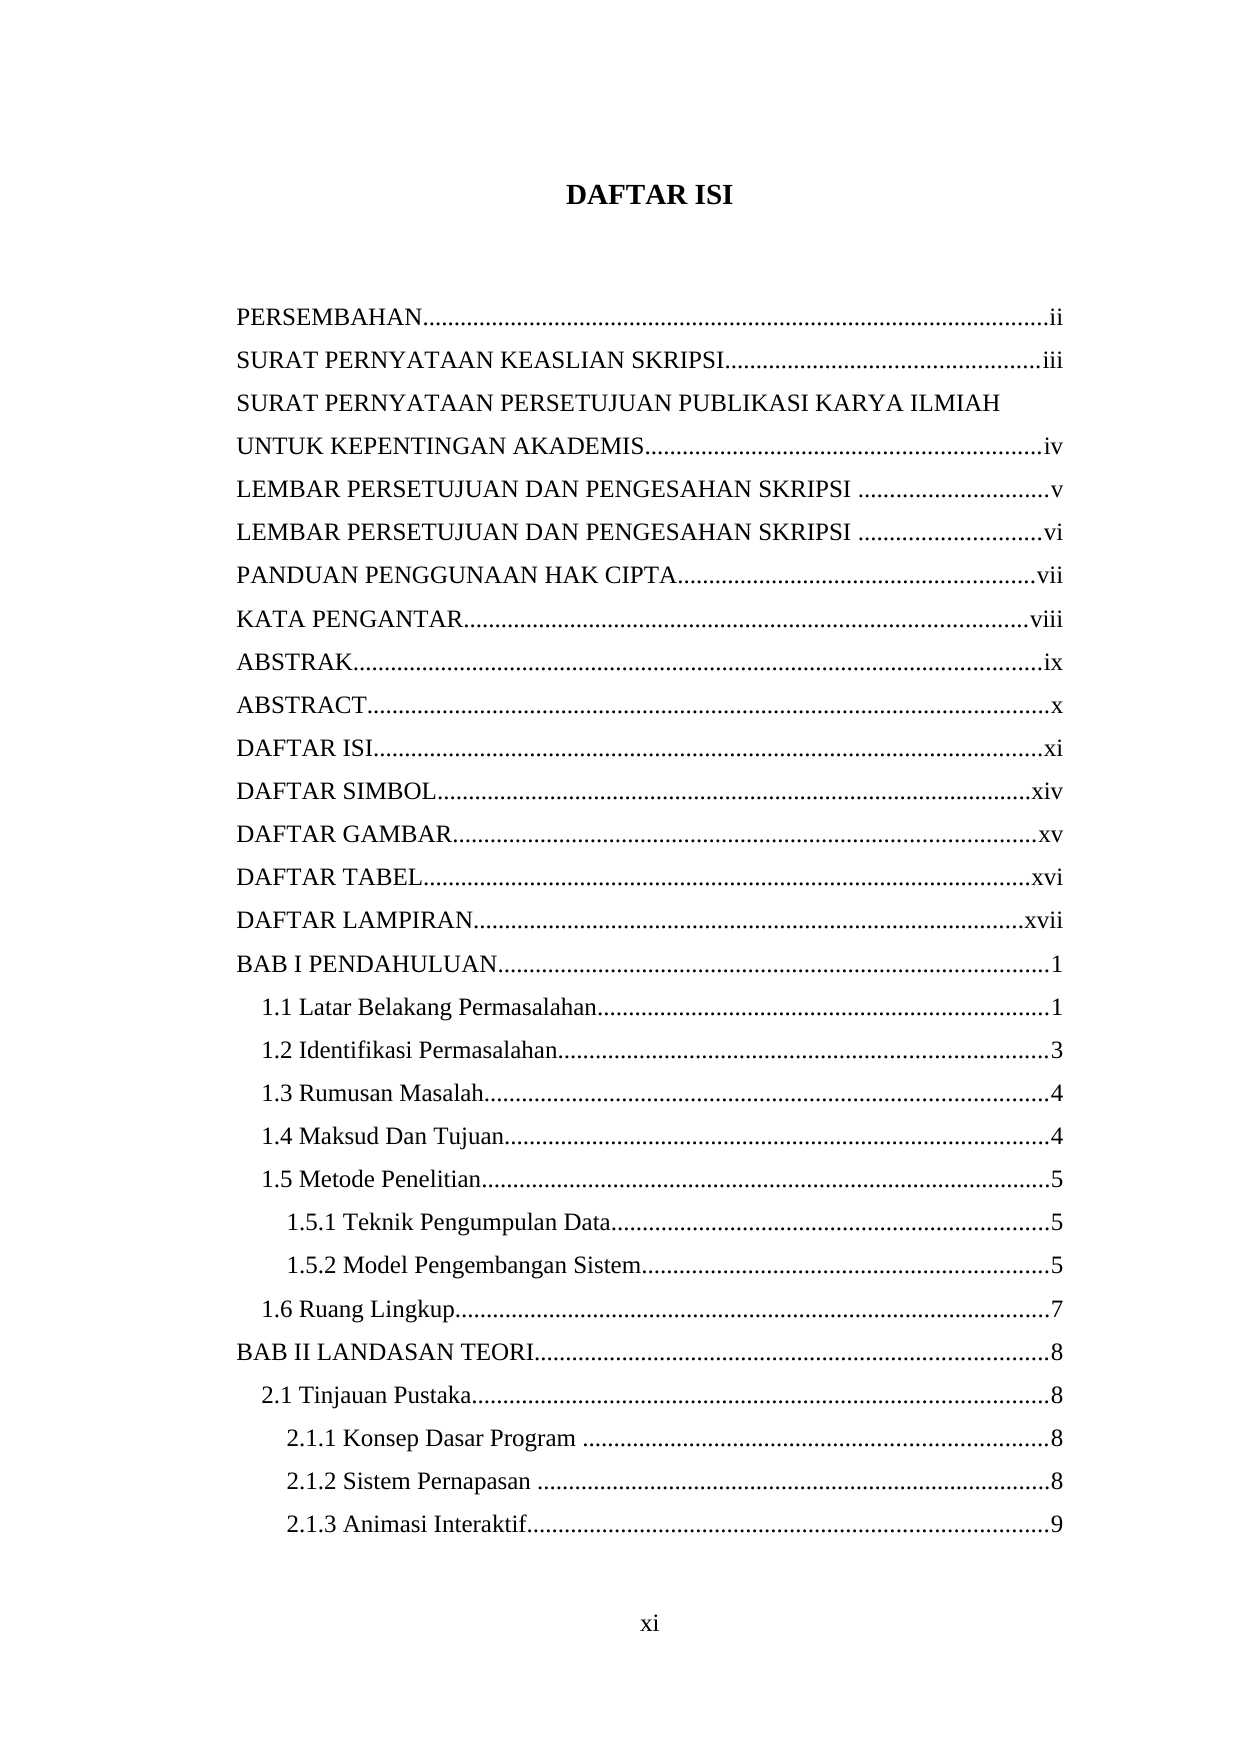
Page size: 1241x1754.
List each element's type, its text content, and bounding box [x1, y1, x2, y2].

text DAFTAR SIMBOL xiv [236, 776, 1063, 805]
text DAFTAR TABEL xvi [236, 862, 1063, 891]
text SURAT PERNYATAAN PERSETUJUAN PUBLIKASI KARYA ILMIAH UNTUK KEPENTINGAN AKADEMIS iv [236, 388, 1063, 460]
text 1.4 Maksud Dan Tujuan 4 [261, 1121, 1063, 1150]
text 1.6 Ruang Lingkup 7 [261, 1294, 1063, 1322]
text 1.2 Identifikasi Permasalahan 3 [261, 1035, 1063, 1064]
text SURAT PERNYATAAN KEASLIAN SKRIPSI iii [236, 345, 1063, 374]
text BAB II LANDASAN TEORI 8 [236, 1337, 1063, 1366]
text DAFTAR ISI xi [236, 733, 1063, 762]
text PERSEMBAHAN ii [236, 302, 1063, 331]
text ABSTRAK ix [236, 647, 1063, 676]
text 2.1.1 Konsep Dasar Program 8 [286, 1423, 1063, 1452]
text 2.1 Tinjauan Pustaka 8 [261, 1380, 1063, 1409]
text 1.5.1 Teknik Pengumpulan Data 5 [286, 1207, 1063, 1236]
text LEMBAR PERSETUJUAN DAN PENGESAHAN SKRIPSI vi [236, 517, 1063, 546]
text PANDUAN PENGGUNAAN HAK CIPTA vii [236, 561, 1063, 589]
text 2.1.2 Sistem Pernapasan 8 [286, 1466, 1063, 1495]
subtitle DAFTAR ISI [236, 177, 1063, 211]
text 1.5.2 Model Pengembangan Sistem 5 [286, 1251, 1063, 1279]
text KATA PENGANTAR viii [236, 604, 1063, 632]
text 1.3 Rumusan Masalah 4 [261, 1078, 1063, 1107]
text DAFTAR LAMPIRAN xvii [236, 906, 1063, 934]
text DAFTAR GAMBAR xv [236, 819, 1063, 848]
text BAB I PENDAHULUAN 1 [236, 949, 1063, 977]
text 2.1.3 Animasi Interaktif 9 [286, 1509, 1063, 1538]
text 1.5 Metode Penelitian 5 [261, 1164, 1063, 1193]
text LEMBAR PERSETUJUAN DAN PENGESAHAN SKRIPSI v [236, 474, 1063, 503]
text 1.1 Latar Belakang Permasalahan 1 [261, 992, 1063, 1021]
text ABSTRACT x [236, 690, 1063, 719]
